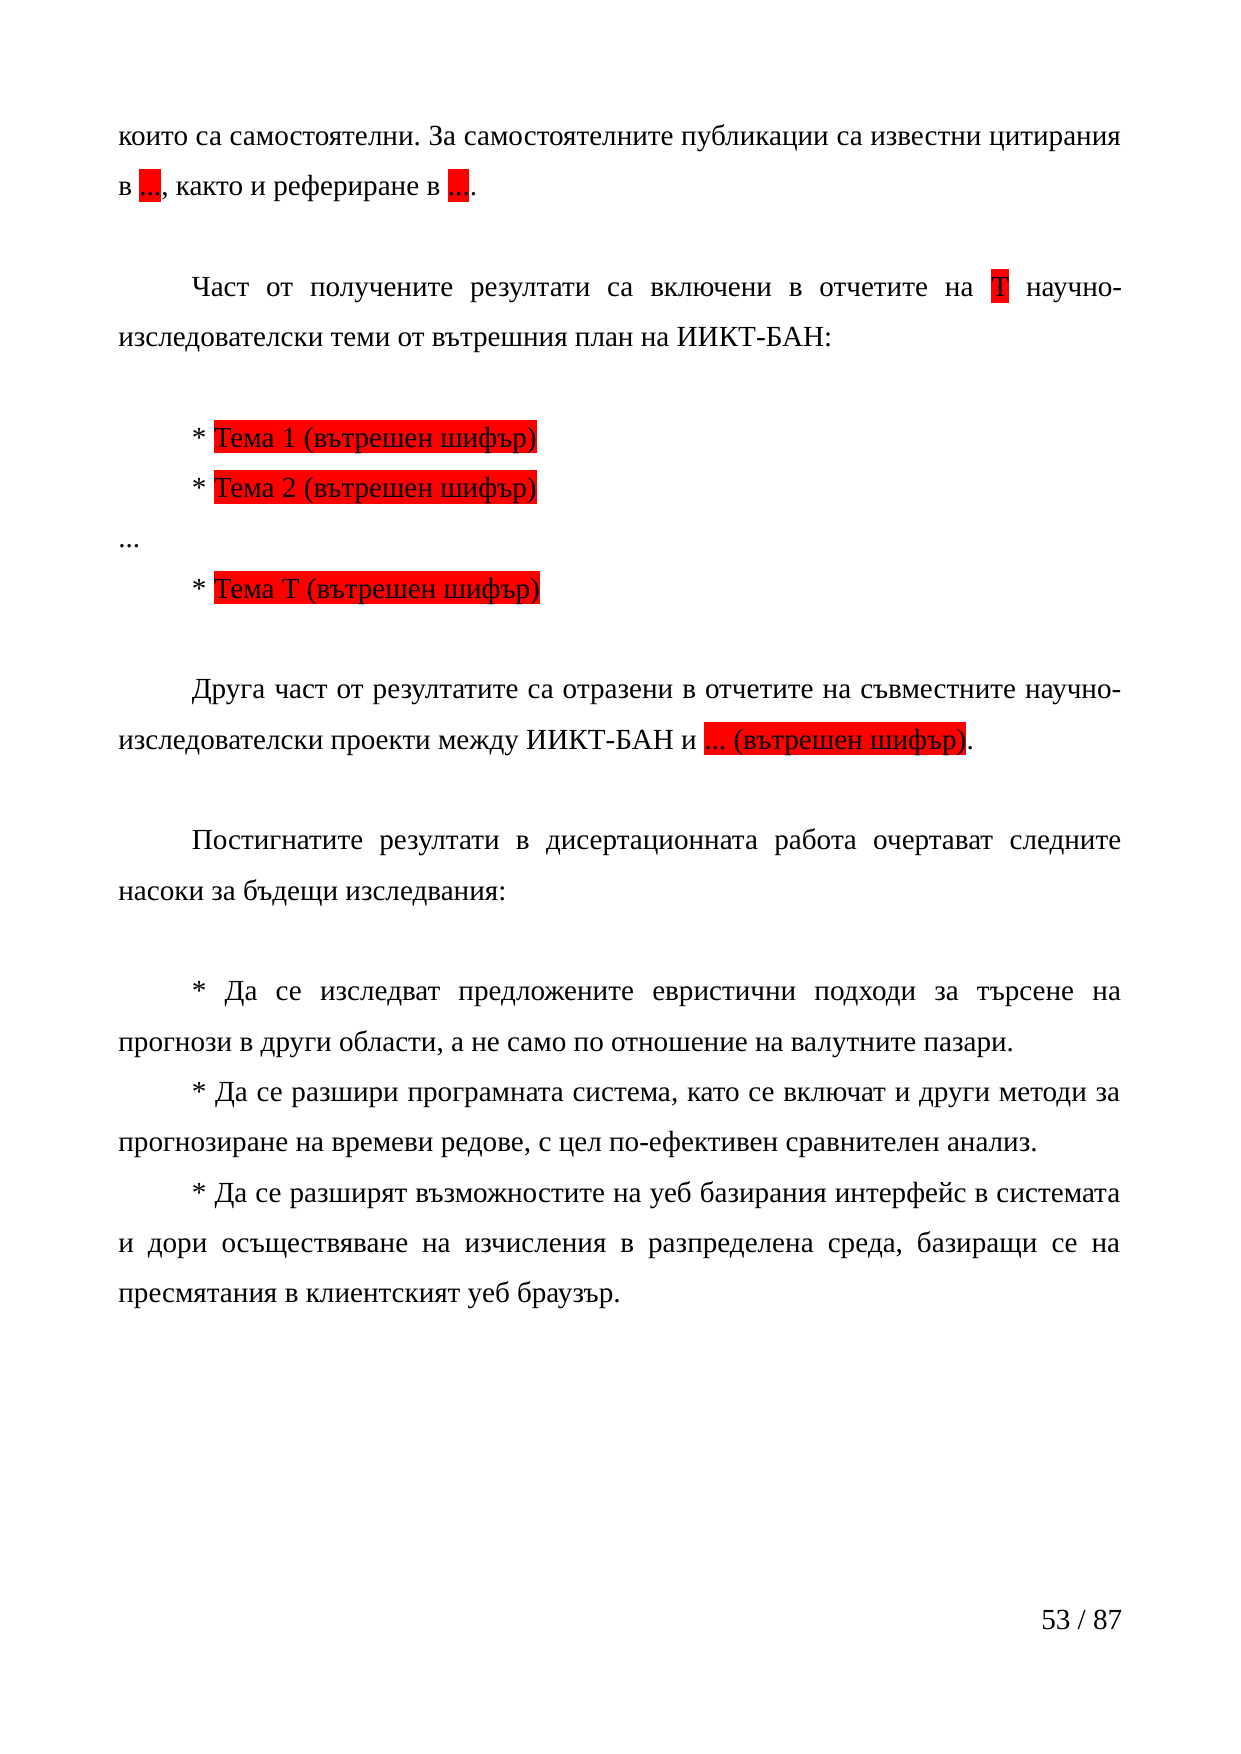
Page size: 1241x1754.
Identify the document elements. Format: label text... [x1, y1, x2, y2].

text * Да се изследват предложените евристични подходи за търсене на прогнози в други области, а не само по отношение на валутните пазари. [118, 973, 1122, 1057]
text * Тема 2 (вътрешен шифър) [118, 470, 1122, 504]
text * Тема Т (вътрешен шифър) [118, 571, 1122, 604]
text * Тема 1 (вътрешен шифър) [118, 420, 1122, 453]
text Част от получените резултати са включени в отчетите на T научно-изследователски теми от вътрешния план на ИИКТ-БАН: [118, 269, 1122, 353]
text Постигнатите резултати в дисертационната работа очертават следните насоки за бъдещи изследвания: [118, 822, 1122, 906]
text които са самостоятелни. За самостоятелните публикации са известни цитирания в ..., както и рефериране в .... [118, 118, 1122, 202]
text Друга част от резултатите са отразени в отчетите на съвместните научно-изследователски проекти между ИИКТ-БАН и ... (вътрешен шифър). [118, 672, 1122, 755]
text * Да се разширят възможностите на уеб базирания интерфейс в системата и дори осъществяване на изчисления в разпределена среда, базиращи се на пресмятания в клиентският уеб браузър. [118, 1175, 1122, 1309]
text ... [118, 521, 1122, 554]
text * Да се разшири програмната система, като се включат и други методи за прогнозиране на времеви редове, с цел по-ефективен сравнителен анализ. [118, 1074, 1122, 1158]
